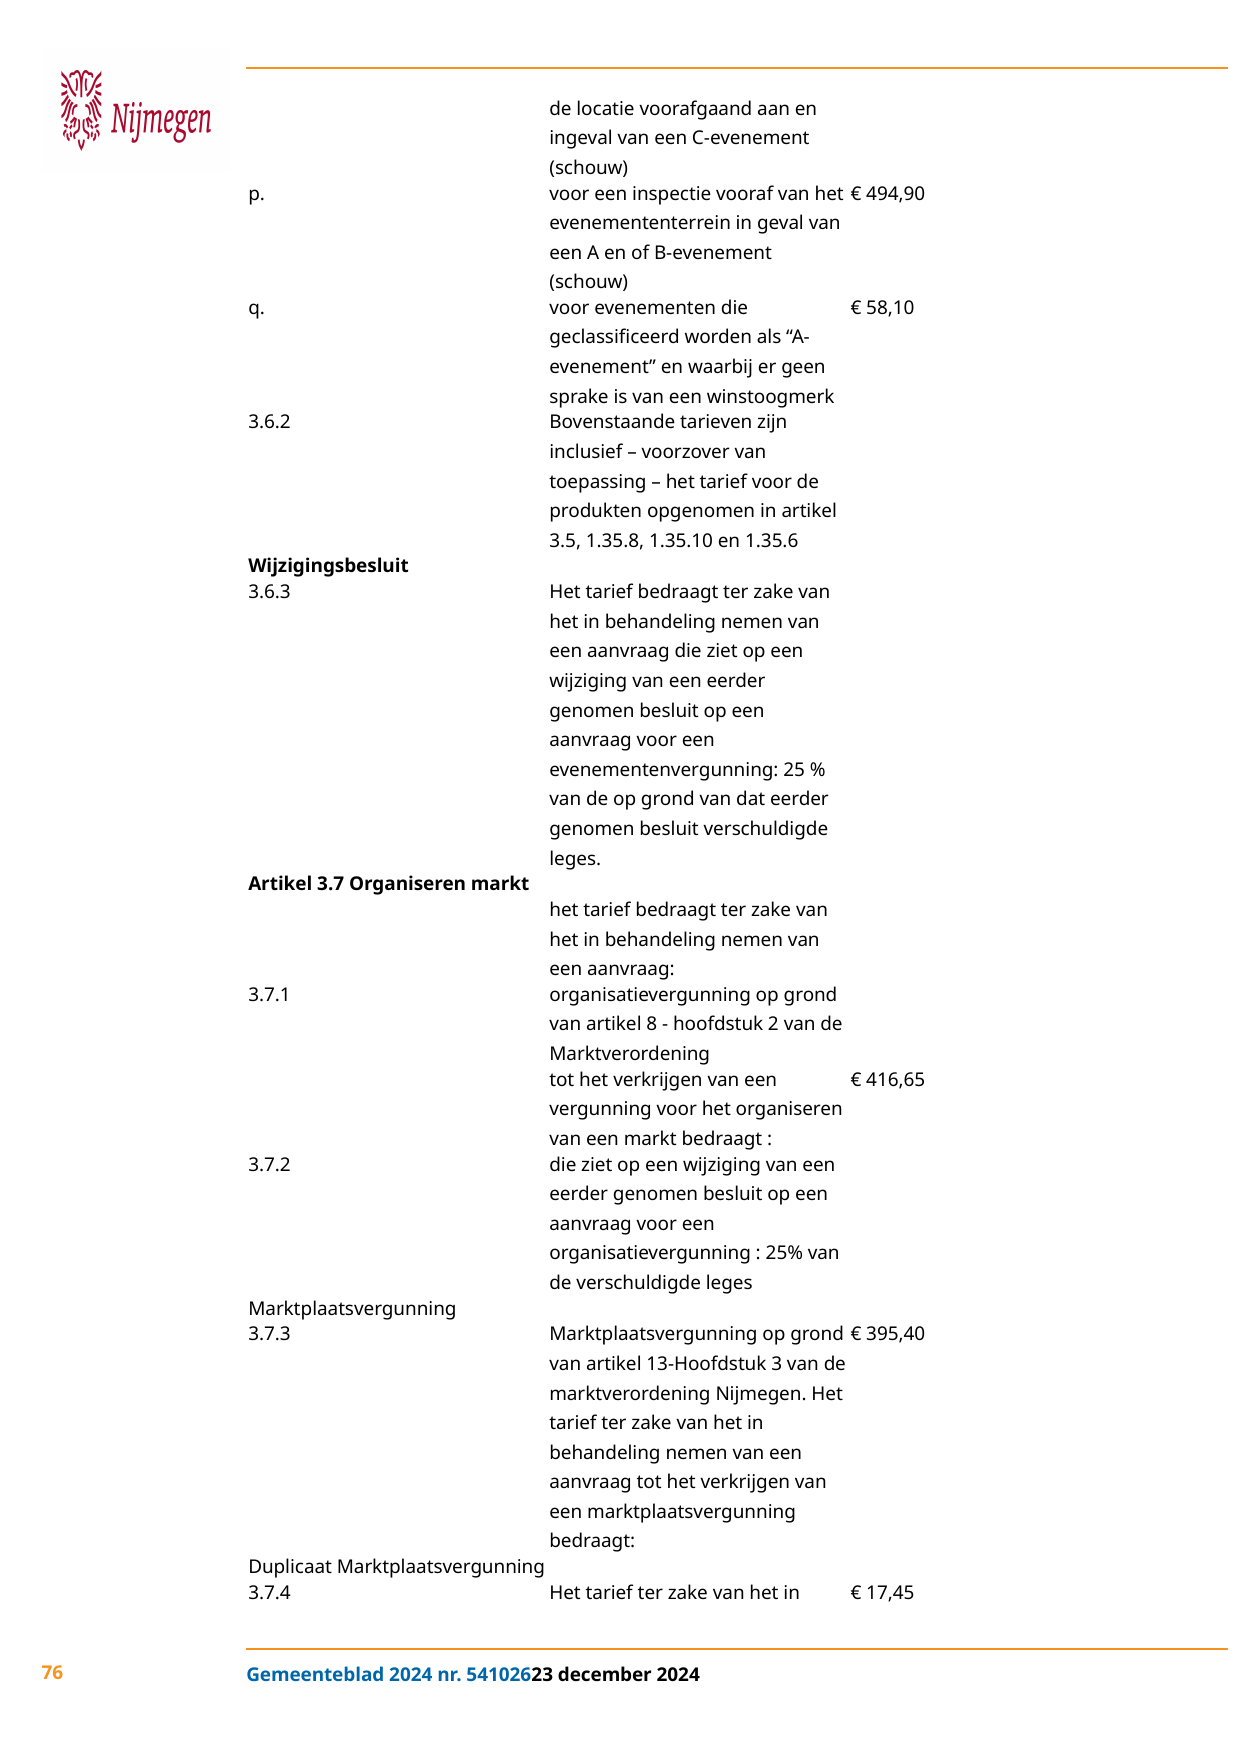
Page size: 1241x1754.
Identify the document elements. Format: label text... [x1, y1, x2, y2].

table_cell 3.7.1 [248, 981, 549, 1066]
table_cell € 494,90 [850, 180, 1152, 294]
table_cell € 395,40 [850, 1321, 1152, 1553]
table_cell de locatie voorafgaand aan en ingeval van een C-evenement (schouw) [549, 95, 850, 180]
table_cell [248, 896, 549, 981]
table_cell [248, 95, 549, 180]
table_cell Het tarief ter zake van het in [549, 1579, 850, 1605]
table_cell Marktplaatsvergunning op grond van artikel 13-Hoofdstuk 3 van de marktverordening Nijmegen. Het tarief ter zake van het in behandeling nemen van een aanvraag tot het verkrijgen van een marktplaatsvergunning bedraagt: [549, 1321, 850, 1553]
table_cell 3.6.3 [248, 579, 549, 870]
table_cell 3.7.3 [248, 1321, 549, 1553]
table_cell Marktplaatsvergunning [248, 1295, 1152, 1321]
table_cell voor een inspectie vooraf van het evenemententerrein in geval van een A en of B-evenement (schouw) [549, 180, 850, 294]
table_cell [850, 95, 1152, 180]
table_cell het tarief bedraagt ter zake van het in behandeling nemen van een aanvraag: [549, 896, 850, 981]
table_cell Wijzigingsbesluit [248, 553, 1152, 578]
table_cell [248, 1066, 549, 1151]
table_cell 3.7.2 [248, 1151, 549, 1295]
table_cell p. [248, 180, 549, 294]
table_cell [850, 409, 1152, 553]
table_cell Het tarief bedraagt ter zake van het in behandeling nemen van een aanvraag die ziet op een wijziging van een eerder genomen besluit op een aanvraag voor een evenementenvergunning: 25 % van de op grond van dat eerder genomen besluit verschuldigde leges. [549, 579, 850, 870]
table_cell q. [248, 294, 549, 409]
table_cell Artikel 3.7 Organiseren markt [248, 870, 1152, 896]
table_cell [850, 579, 1152, 870]
table_cell tot het verkrijgen van een vergunning voor het organiseren van een markt bedraagt : [549, 1066, 850, 1151]
table_cell € 58,10 [850, 294, 1152, 409]
table_cell € 416,65 [850, 1066, 1152, 1151]
table_cell [850, 896, 1152, 981]
table_cell Bovenstaande tarieven zijn inclusief – voorzover van toepassing – het tarief voor de produkten opgenomen in artikel 3.5, 1.35.8, 1.35.10 en 1.35.6 [549, 409, 850, 553]
table_cell [850, 1151, 1152, 1295]
table_cell Duplicaat Marktplaatsvergunning [248, 1554, 1152, 1579]
table_cell 3.6.2 [248, 409, 549, 553]
table_cell organisatievergunning op grond van artikel 8 - hoofdstuk 2 van de Marktverordening [549, 981, 850, 1066]
table_cell die ziet op een wijziging van een eerder genomen besluit op een aanvraag voor een organisatievergunning : 25% van de verschuldigde leges [549, 1151, 850, 1295]
table_cell [850, 981, 1152, 1066]
picture [41, 47, 231, 172]
table_cell 3.7.4 [248, 1579, 549, 1605]
table_cell voor evenementen die geclassificeerd worden als “A-evenement” en waarbij er geen sprake is van een winstoogmerk [549, 294, 850, 409]
table_cell € 17,45 [850, 1579, 1152, 1605]
